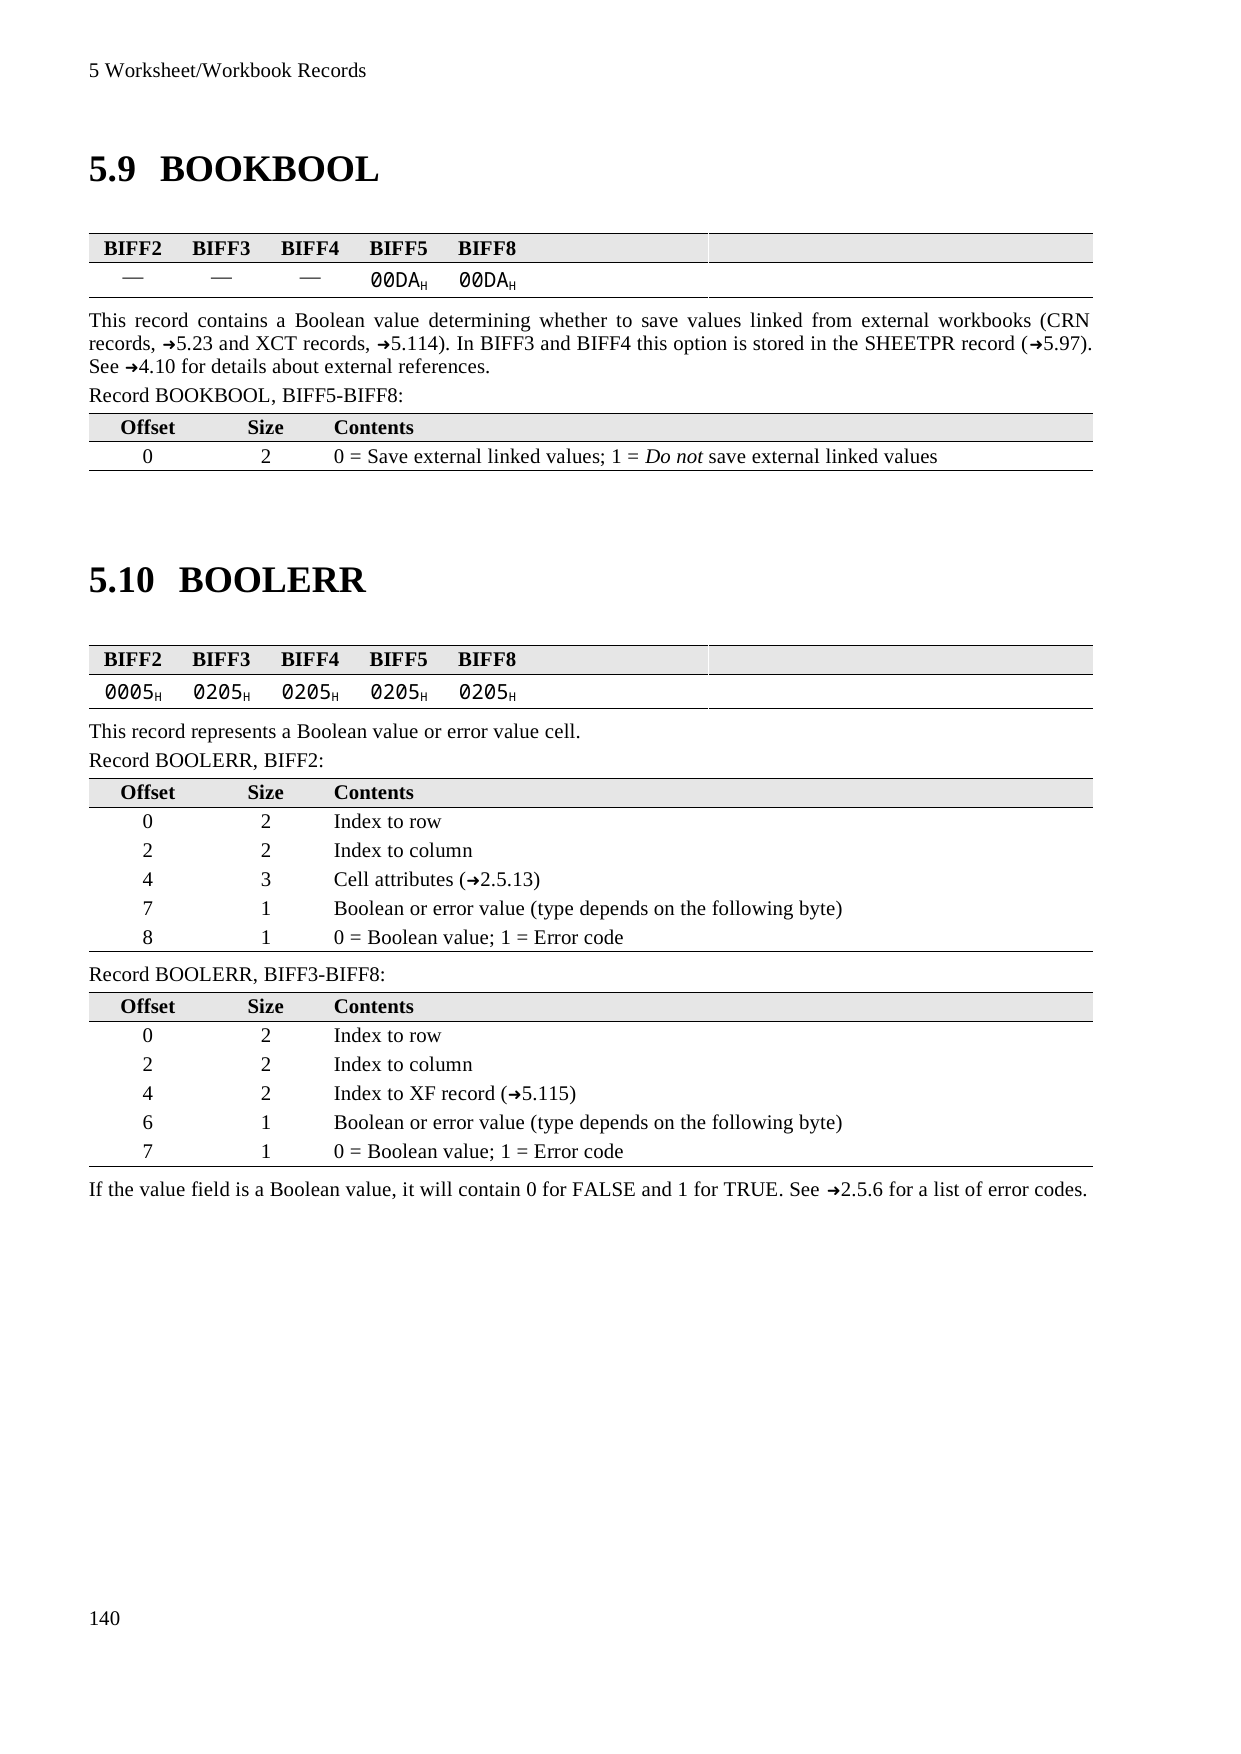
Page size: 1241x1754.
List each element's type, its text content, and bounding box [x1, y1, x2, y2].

table_cell 2 [207, 1022, 325, 1050]
table_header Contents [325, 414, 1093, 441]
text Record BOOKBOOL, BIFF5-BIFF8: [88, 384, 1093, 407]
text Record BOOLERR, BIFF2: [88, 749, 1093, 772]
table_cell 0205H [177, 675, 266, 708]
table_cell 0 = Save external linked values; 1 = Do not save external linked values [325, 442, 1093, 470]
table_header [797, 646, 886, 674]
table_cell Cell attributes (➜2.5.13) [325, 865, 1093, 894]
table_cell 0 [89, 442, 207, 470]
table_header [620, 646, 708, 674]
table_header Offset [89, 414, 207, 441]
table_cell Boolean or error value (type depends on the following byte) [325, 894, 1093, 923]
table_cell 0205H [354, 675, 443, 708]
table_header BIFF5 [354, 234, 443, 262]
table_header [886, 646, 1093, 674]
table_cell — [177, 263, 266, 297]
subtitle BOOLERR [88, 559, 1093, 601]
text This record contains a Boolean value determining whether to save values linked from external workbooks (CRN records, ➜5.23 and XCT records, ➜5.114). In BIFF3 and BIFF4 this option is stored in the SHEETPR record (➜5.97). See ➜4.10 for details about external references. [88, 309, 1093, 378]
table_header Size [207, 993, 325, 1021]
text Record BOOLERR, BIFF3-BIFF8: [88, 963, 1093, 986]
table_cell 4 [89, 865, 207, 894]
table_header [620, 234, 708, 262]
table_header Size [207, 414, 325, 441]
table_header [709, 646, 797, 674]
table_cell Boolean or error value (type depends on the following byte) [325, 1108, 1093, 1137]
table_cell 2 [89, 1050, 207, 1079]
table_cell 0205H [443, 675, 531, 708]
table_cell Index to XF record (➜5.115) [325, 1079, 1093, 1108]
table_cell [886, 263, 1093, 297]
table_header Contents [325, 779, 1093, 807]
table_cell [531, 263, 620, 297]
table_cell 1 [207, 1108, 325, 1137]
table_header [709, 234, 797, 262]
table_header [886, 234, 1093, 262]
table_header Contents [325, 993, 1093, 1021]
table_header BIFF8 [443, 646, 531, 674]
table_cell [709, 263, 797, 297]
table_cell [886, 675, 1093, 708]
table_cell 2 [207, 1079, 325, 1108]
table_cell [620, 263, 708, 297]
table_header BIFF3 [177, 646, 266, 674]
table_header [797, 234, 886, 262]
table_header BIFF4 [266, 646, 354, 674]
table_header BIFF2 [89, 234, 177, 262]
table_cell [797, 263, 886, 297]
table_cell 4 [89, 1079, 207, 1108]
table_cell 2 [207, 1050, 325, 1079]
table_cell — [89, 263, 177, 297]
table_cell 0 = Boolean value; 1 = Error code [325, 923, 1093, 951]
table_header BIFF3 [177, 234, 266, 262]
table_header BIFF8 [443, 234, 531, 262]
table_cell Index to column [325, 836, 1093, 865]
table_cell [797, 675, 886, 708]
table_cell 00DAH [354, 263, 443, 297]
table_cell Index to row [325, 808, 1093, 836]
text If the value field is a Boolean value, it will contain 0 for FALSE and 1 for TRUE. See ➜2.5.6 for a list of error codes. [88, 1177, 1093, 1201]
table_header Size [207, 779, 325, 807]
table_cell 7 [89, 1137, 207, 1166]
table_cell 1 [207, 1137, 325, 1166]
table_cell [531, 675, 620, 708]
table_cell 1 [207, 923, 325, 951]
table_header Offset [89, 993, 207, 1021]
table_cell 0 [89, 1022, 207, 1050]
text This record represents a Boolean value or error value cell. [88, 720, 1093, 743]
table_cell 2 [207, 442, 325, 470]
table_header Offset [89, 779, 207, 807]
table_cell 1 [207, 894, 325, 923]
table_cell Index to row [325, 1022, 1093, 1050]
table_cell 8 [89, 923, 207, 951]
table_cell 3 [207, 865, 325, 894]
table_cell 0005H [89, 675, 177, 708]
table_cell 00DAH [443, 263, 531, 297]
subtitle BOOKBOOL [88, 148, 1093, 189]
table_cell — [266, 263, 354, 297]
table_cell [709, 675, 797, 708]
table_cell 6 [89, 1108, 207, 1137]
table_header BIFF2 [89, 646, 177, 674]
table_header BIFF5 [354, 646, 443, 674]
table_cell 0 [89, 808, 207, 836]
table_cell 0 = Boolean value; 1 = Error code [325, 1137, 1093, 1166]
table_cell [620, 675, 708, 708]
table_cell 2 [207, 836, 325, 865]
table_cell 2 [89, 836, 207, 865]
table_header [531, 234, 620, 262]
table_header BIFF4 [266, 234, 354, 262]
table_cell 0205H [266, 675, 354, 708]
table_cell 2 [207, 808, 325, 836]
table_cell 7 [89, 894, 207, 923]
table_header [531, 646, 620, 674]
table_cell Index to column [325, 1050, 1093, 1079]
